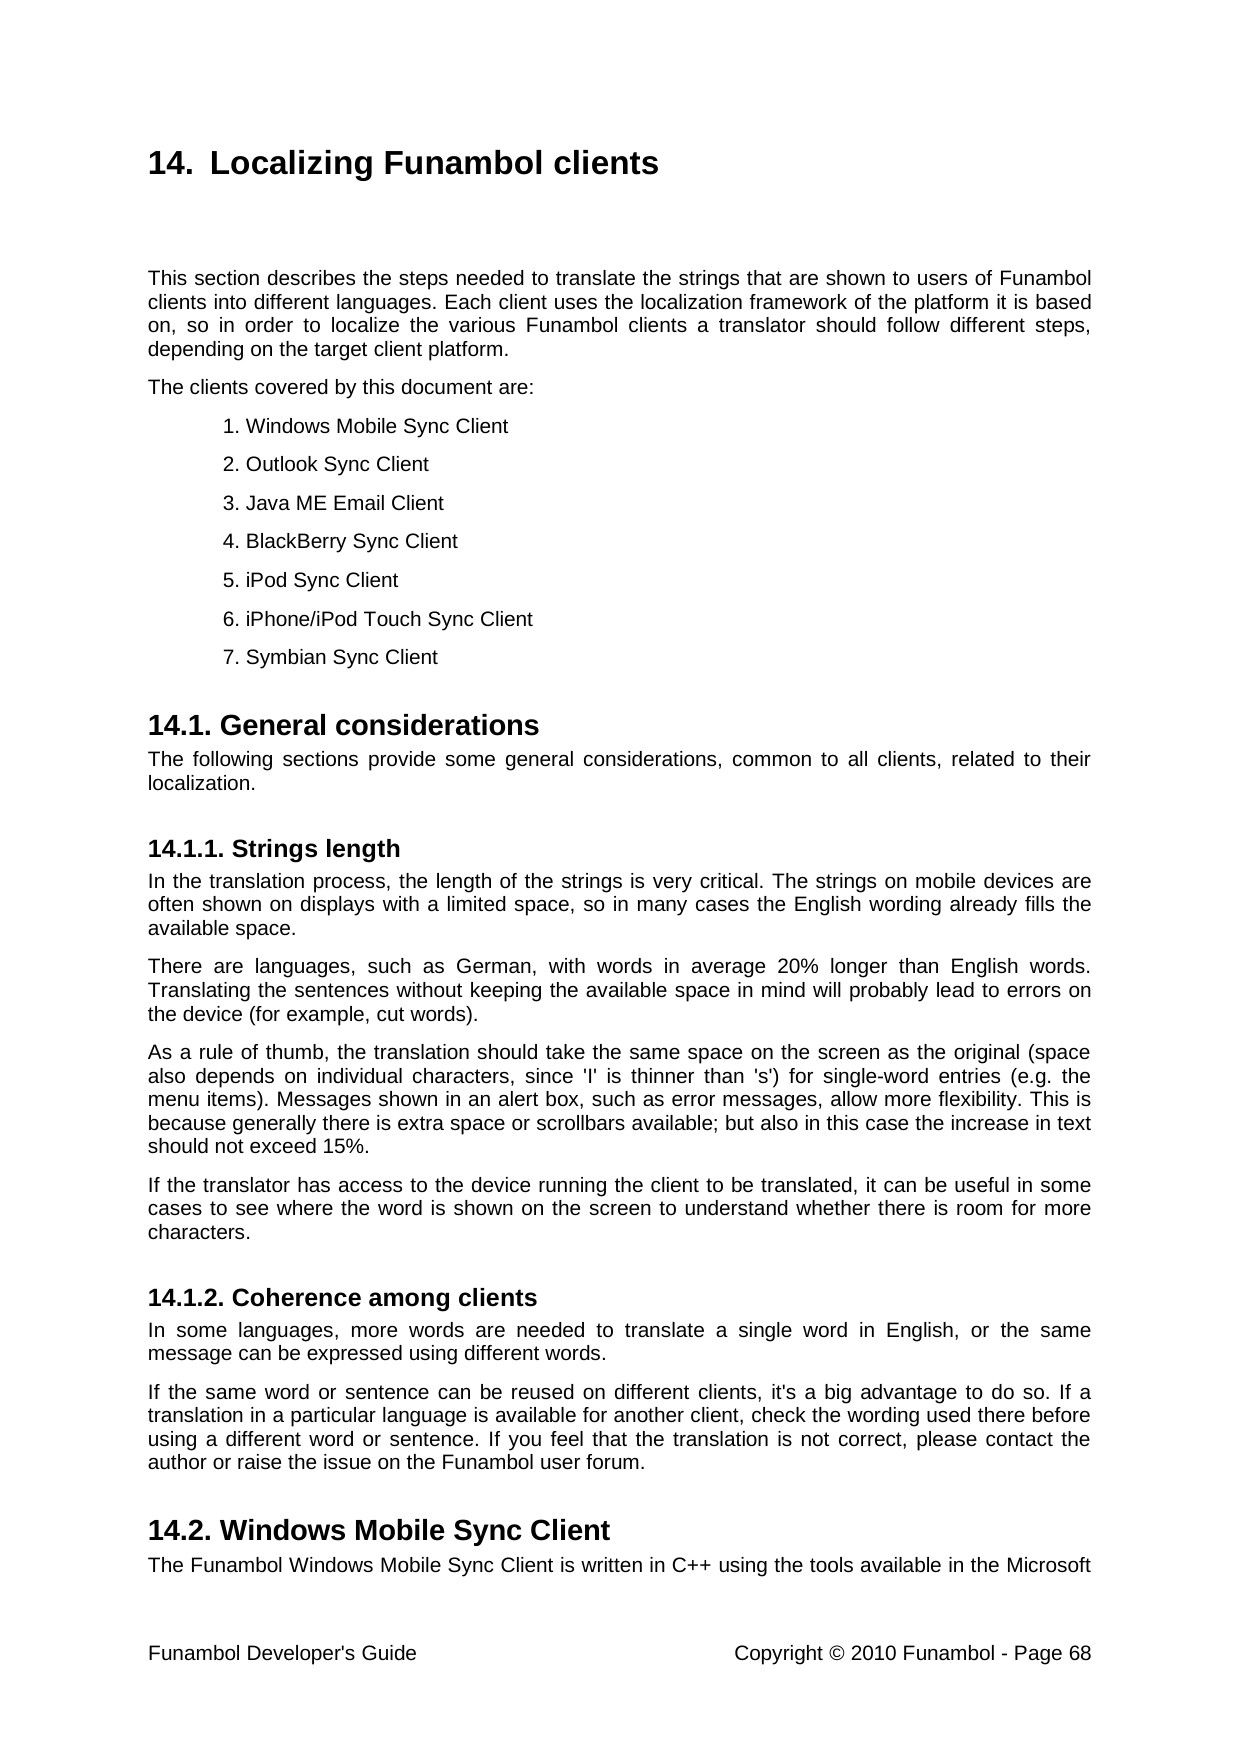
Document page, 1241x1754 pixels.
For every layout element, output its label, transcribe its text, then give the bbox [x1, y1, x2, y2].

list Symbian Sync Client [185, 646, 1093, 669]
text In some languages, more words are needed to translate a single word in English, or the same message can be expressed using different words. [148, 1318, 1093, 1365]
list iPhone/iPod Touch Sync Client [185, 607, 1093, 631]
list iPod Sync Client [185, 568, 1093, 592]
text In the translation process, the length of the strings is very critical. The strings on mobile devices are often shown on displays with a limited space, so in many cases the English wording already fills the available space. [148, 869, 1093, 940]
text The clients covered by this document are: [148, 376, 1093, 399]
subtitle Localizing Funambol clients [148, 144, 1093, 181]
text As a rule of thumb, the translation should take the same space on the screen as the original (space also depends on individual characters, since 'I' is thinner than 's') for single-word entries (e.g. the menu items). Messages shown in an alert box, such as error messages, allow more flexibility. This is because generally there is extra space or scrollbars available; but also in this case the increase in text should not exceed 15%. [148, 1041, 1093, 1158]
list Outlook Sync Client [185, 453, 1093, 476]
text If the same word or sentence can be reused on different clients, it's a big advantage to do so. If a translation in a particular language is available for another client, check the wording used there before using a different word or sentence. If you feel that the translation is not correct, please contact the author or raise the issue on the Funambol user forum. [148, 1380, 1093, 1474]
list Windows Mobile Sync Client [185, 414, 1093, 438]
list Java ME Email Client [185, 491, 1093, 515]
subtitle Strings length [148, 835, 1093, 863]
subtitle General considerations [148, 709, 1093, 742]
text If the translator has access to the device running the client to be translated, it can be useful in some cases to see where the word is shown on the screen to understand whether there is room for more characters. [148, 1173, 1093, 1244]
text The following sections provide some general considerations, common to all clients, related to their localization. [148, 748, 1093, 795]
text There are languages, such as German, with words in average 20% longer than English words. Translating the sentences without keeping the available space in mind will probably lead to errors on the device (for example, cut words). [148, 955, 1093, 1026]
subtitle Windows Mobile Sync Client [148, 1514, 1093, 1547]
list BlackBerry Sync Client [185, 530, 1093, 553]
subtitle Coherence among clients [148, 1284, 1093, 1312]
text The Funambol Windows Mobile Sync Client is written in C++ using the tools available in the Microsoft [148, 1553, 1093, 1577]
text This section describes the steps needed to translate the strings that are shown to users of Funambol clients into different languages. Each client uses the localization framework of the platform it is based on, so in order to localize the various Funambol clients a translator should follow different steps, depending on the target client platform. [148, 267, 1093, 361]
